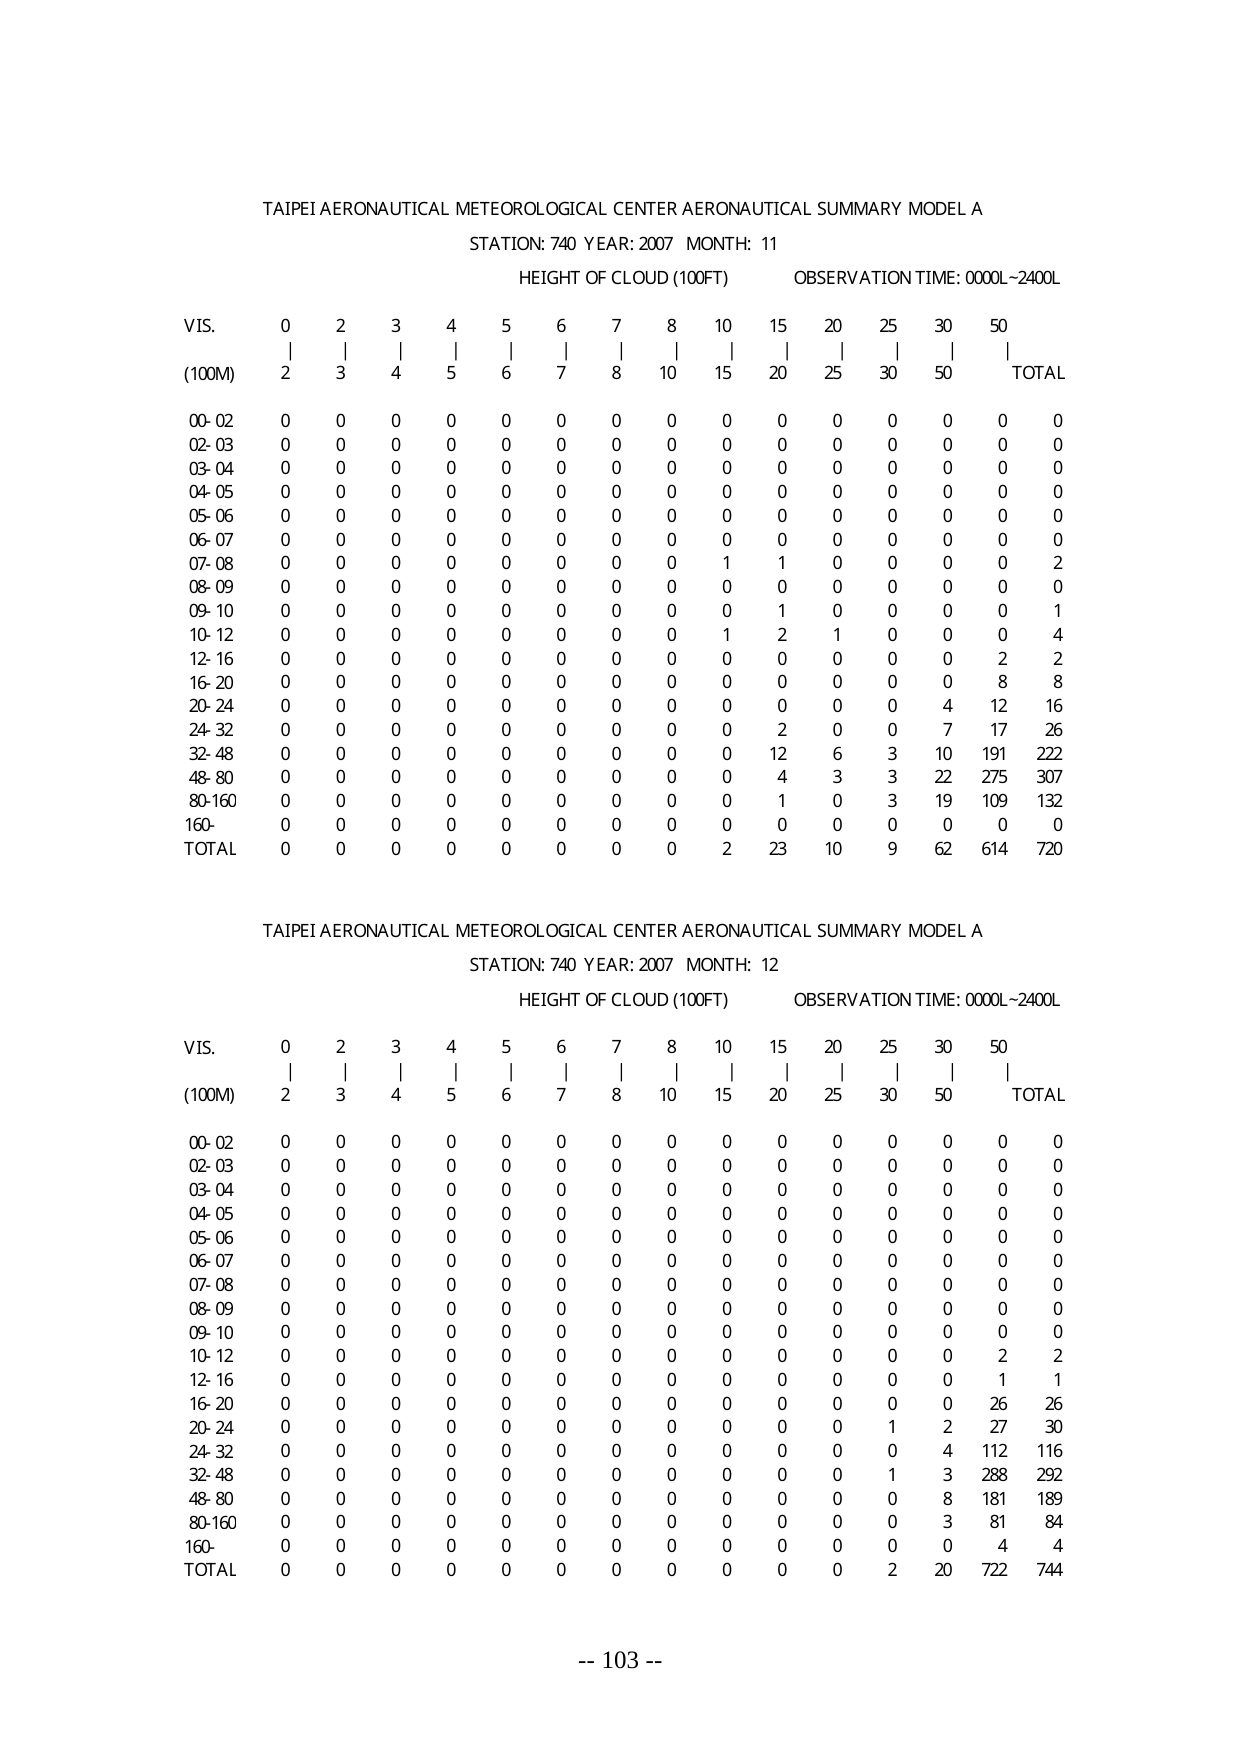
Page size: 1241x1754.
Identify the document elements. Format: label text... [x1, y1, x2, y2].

text -- 103 -- [543, 1637, 697, 1674]
